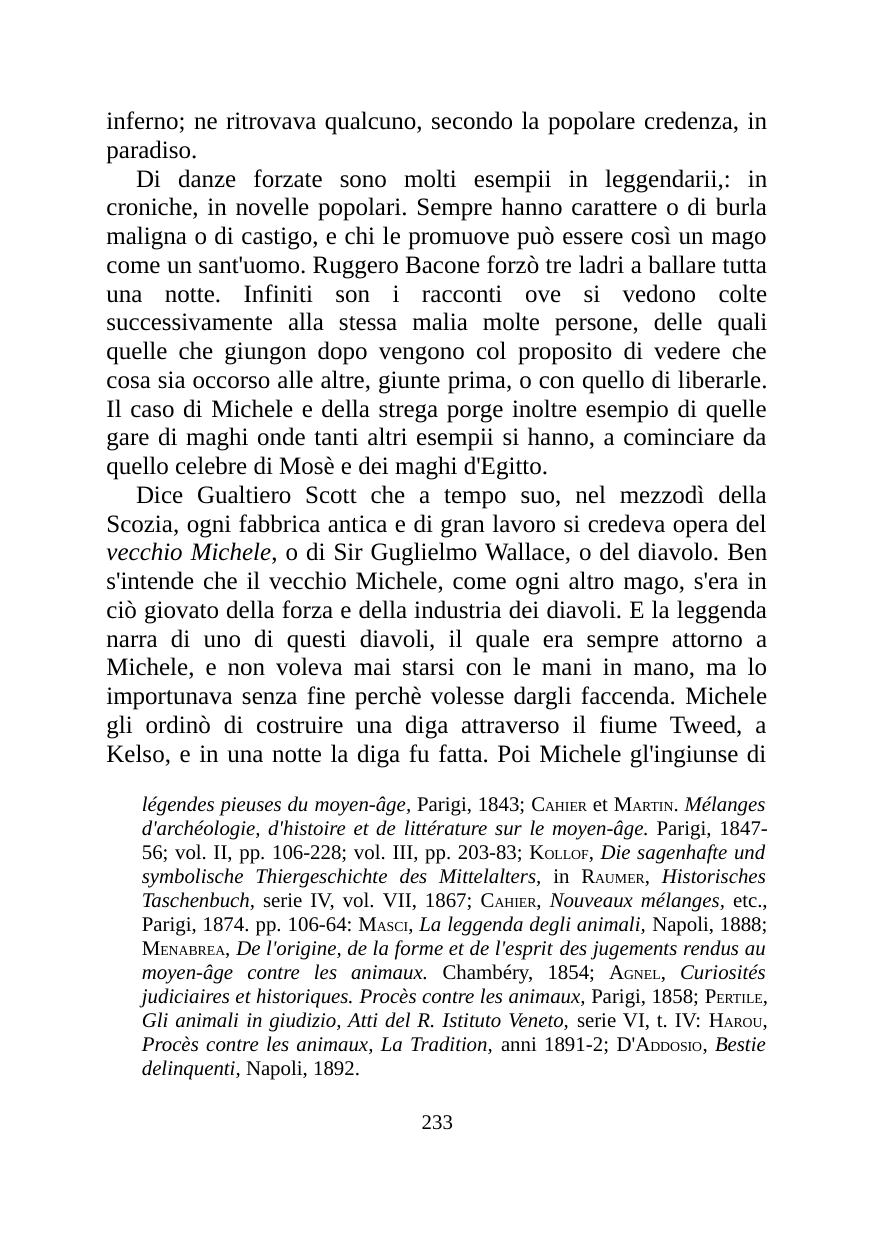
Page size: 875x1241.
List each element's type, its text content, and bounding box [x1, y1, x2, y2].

text inferno; ne ritrovava qualcuno, secondo la popolare credenza, in paradiso. [106, 106, 768, 164]
text légendes pieuses du moyen-âge, Parigi, 1843; Cahier et Martin. Mélanges d'archéologie, d'histoire et de littérature sur le moyen-âge. Parigi, 1847-56; vol. II, pp. 106-228; vol. III, pp. 203-83; Kollof, Die sagenhafte und symbolische Thiergeschichte des Mittelalters, in Raumer, Historisches Taschenbuch, serie IV, vol. VII, 1867; Cahier, Nouveaux mélanges, etc., Parigi, 1874. pp. 106-64: Masci, La leggenda degli animali, Napoli, 1888; Menabrea, De l'origine, de la forme et de l'esprit des jugements rendus au moyen-âge contre les animaux. Chambéry, 1854; Agnel, Curiosités judiciaires et historiques. Procès contre les animaux, Parigi, 1858; Pertile, Gli animali in giudizio, Atti del R. Istituto Veneto, serie VI, t. IV: Harou, Procès contre les animaux, La Tradition, anni 1891-2; D'Addosio, Bestie delinquenti, Napoli, 1892. [106, 792, 768, 1080]
text Di danze forzate sono molti esempii in leggendarii,: in croniche, in novelle popolari. Sempre hanno carattere o di burla maligna o di castigo, e chi le promuove può essere così un mago come un sant'uomo. Ruggero Bacone forzò tre ladri a ballare tutta una notte. Infiniti son i racconti ove si vedono colte successivamente alla stessa malia molte persone, delle quali quelle che giungon dopo vengono col proposito di vedere che cosa sia occorso alle altre, giunte prima, o con quello di liberarle. Il caso di Michele e della strega porge inoltre esempio di quelle gare di maghi onde tanti altri esempii si hanno, a cominciare da quello celebre di Mosè e dei maghi d'Egitto. [106, 164, 768, 480]
text Dice Gualtiero Scott che a tempo suo, nel mezzodì della Scozia, ogni fabbrica antica e di gran lavoro si credeva opera del vecchio Michele, o di Sir Guglielmo Wallace, o del diavolo. Ben s'intende che il vecchio Michele, come ogni altro mago, s'era in ciò giovato della forza e della industria dei diavoli. E la leggenda narra di uno di questi diavoli, il quale era sempre attorno a Michele, e non voleva mai starsi con le mani in mano, ma lo importunava senza fine perchè volesse dargli faccenda. Michele gli ordinò di costruire una diga attraverso il fiume Tweed, a Kelso, e in una notte la diga fu fatta. Poi Michele gl'ingiunse di [106, 480, 768, 767]
